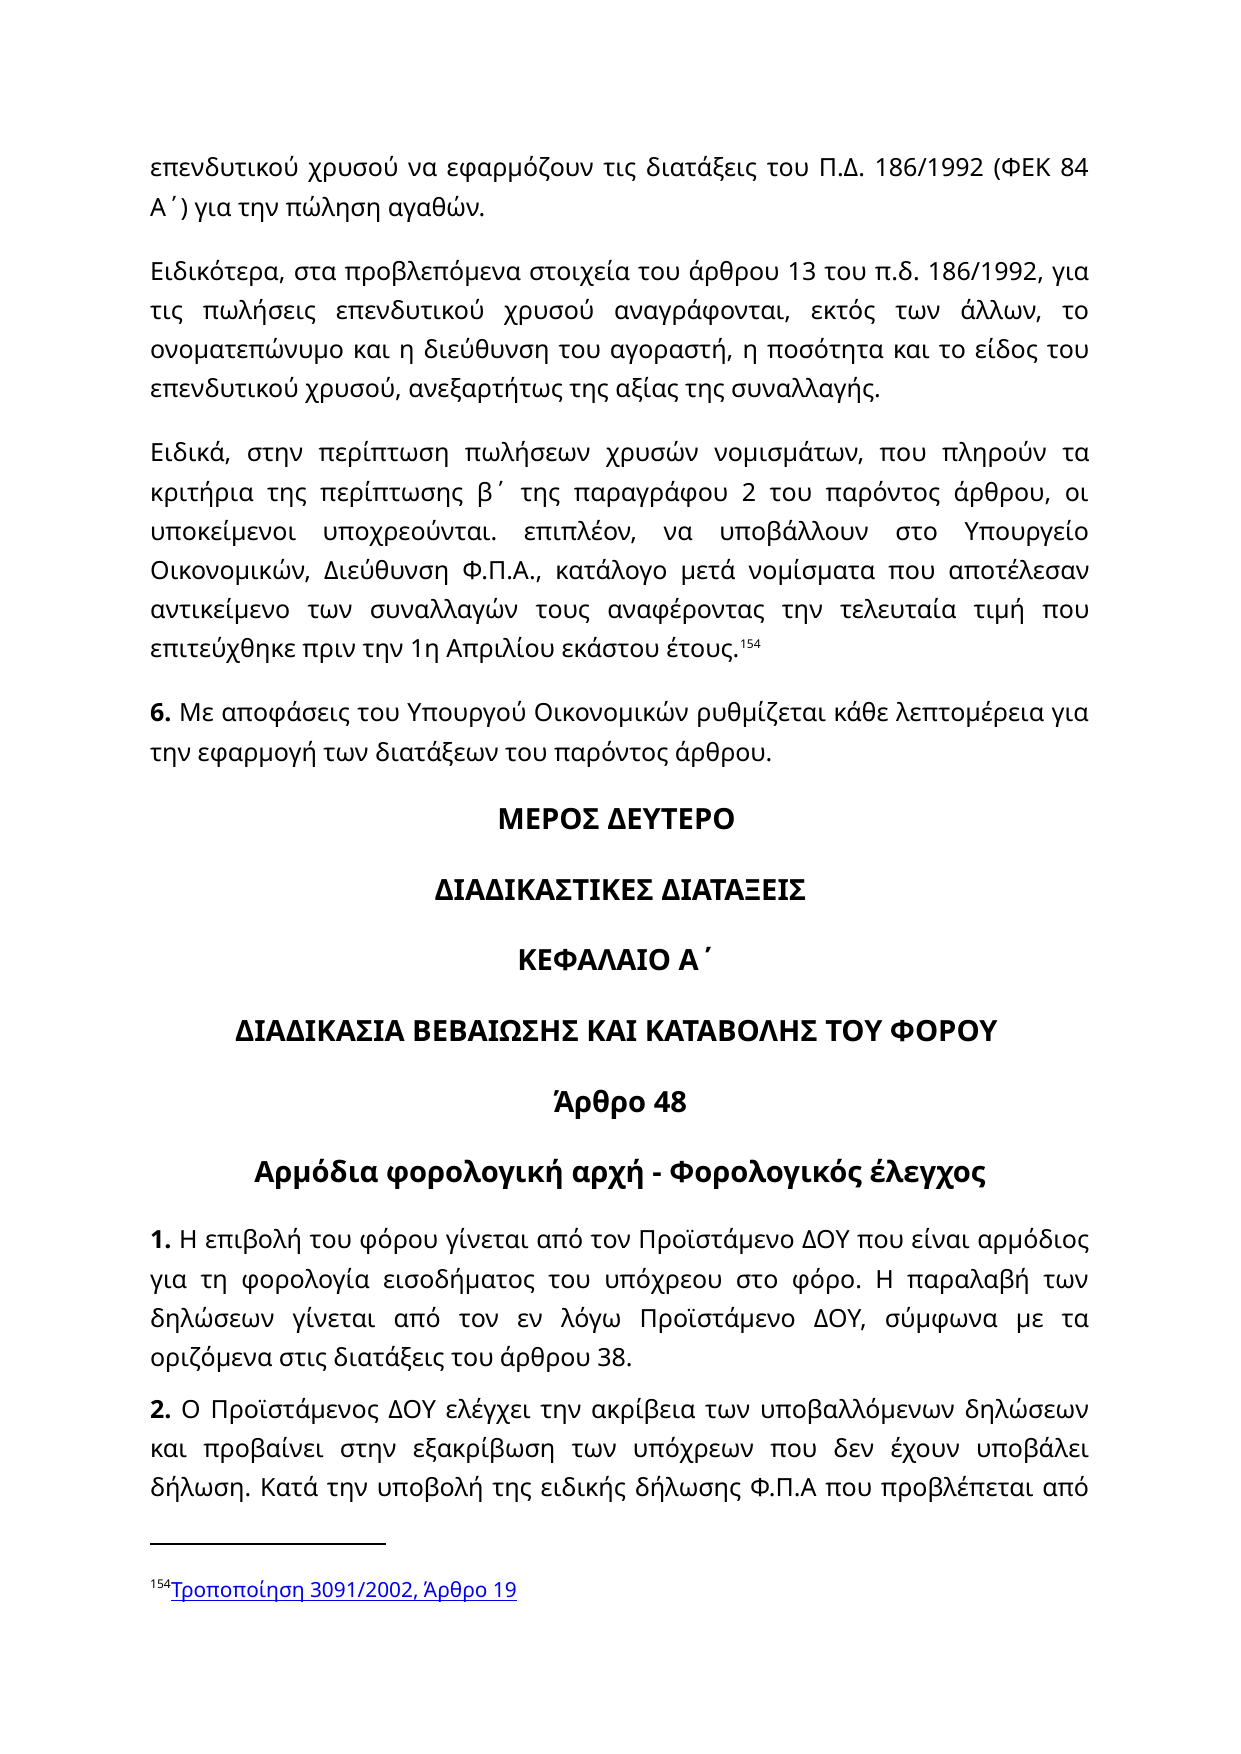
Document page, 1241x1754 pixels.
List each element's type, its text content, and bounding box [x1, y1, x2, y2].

subtitle ΔΙΑΔΙΚΑΣΤΙΚΕΣ ΔΙΑΤΑΞΕΙΣ [150, 869, 1090, 909]
text 2. Ο Προϊστάμενος ΔΟΥ ελέγχει την ακρίβεια των υποβαλλόμενων δηλώσεων και προβαίνει στην εξακρίβωση των υπόχρεων που δεν έχουν υποβάλει δήλωση. Κατά την υποβολή της ειδικής δήλωσης Φ.Π.Α που προβλέπεται από [150, 1391, 1090, 1504]
text Ειδικά, στην περίπτωση πωλήσεων χρυσών νομισμάτων, που πληρούν τα κριτήρια της περίπτωσης β΄ της παραγράφου 2 του παρόντος άρθρου, οι υποκείμενοι υποχρεούνται. επιπλέον, να υποβάλλουν στο Υπουργείο Οικονομικών, Διεύθυνση Φ.Π.Α., κατάλογο μετά νομίσματα που αποτέλεσαν αντικείμενο των συναλλαγών τους αναφέροντας την τελευταία τιμή που επιτεύχθηκε πριν την 1η Απριλίου εκάστου έτους. [150, 435, 1090, 665]
text Ειδικότερα, στα προβλεπόμενα στοιχεία του άρθρου 13 του π.δ. 186/1992, για τις πωλήσεις επενδυτικού χρυσού αναγράφονται, εκτός των άλλων, το ονοματεπώνυμο και η διεύθυνση του αγοραστή, η ποσότητα και το είδος του επενδυτικού χρυσού, ανεξαρτήτως της αξίας της συναλλαγής. [150, 253, 1090, 405]
subtitle ΚΕΦΑΛΑΙΟ Α΄ [150, 939, 1090, 979]
text 1. Η επιβολή του φόρου γίνεται από τον Προϊστάμενο ΔΟΥ που είναι αρμόδιος για τη φορολογία εισοδήματος του υπόχρεου στο φόρο. Η παραλαβή των δηλώσεων γίνεται από τον εν λόγω Προϊστάμενο ΔΟΥ, σύμφωνα με τα οριζόμενα στις διατάξεις του άρθρου 38. [150, 1222, 1090, 1374]
subtitle ΔΙΑΔΙΚΑΣΙΑ ΒΕΒΑΙΩΣΗΣ ΚΑΙ ΚΑΤΑΒΟΛΗΣ ΤΟΥ ΦΟΡΟΥ [150, 1010, 1090, 1050]
text επενδυτικού χρυσού να εφαρμόζουν τις διατάξεις του Π.Δ. 186/1992 (ΦΕΚ 84 Α΄) για την πώληση αγαθών. [150, 150, 1090, 223]
subtitle ΜΕΡΟΣ ΔΕΥΤΕΡΟ [150, 798, 1090, 838]
text Τροποποίηση 3091/2002, Άρθρο 19 [150, 1576, 1090, 1604]
text 6. Με αποφάσεις του Υπουργού Οικονομικών ρυθμίζεται κάθε λεπτομέρεια για την εφαρμογή των διατάξεων του παρόντος άρθρου. [150, 695, 1090, 768]
subtitle Αρμόδια φορολογική αρχή - Φορολογικός έλεγχος [150, 1151, 1090, 1191]
subtitle Άρθρο 48 [150, 1081, 1090, 1121]
